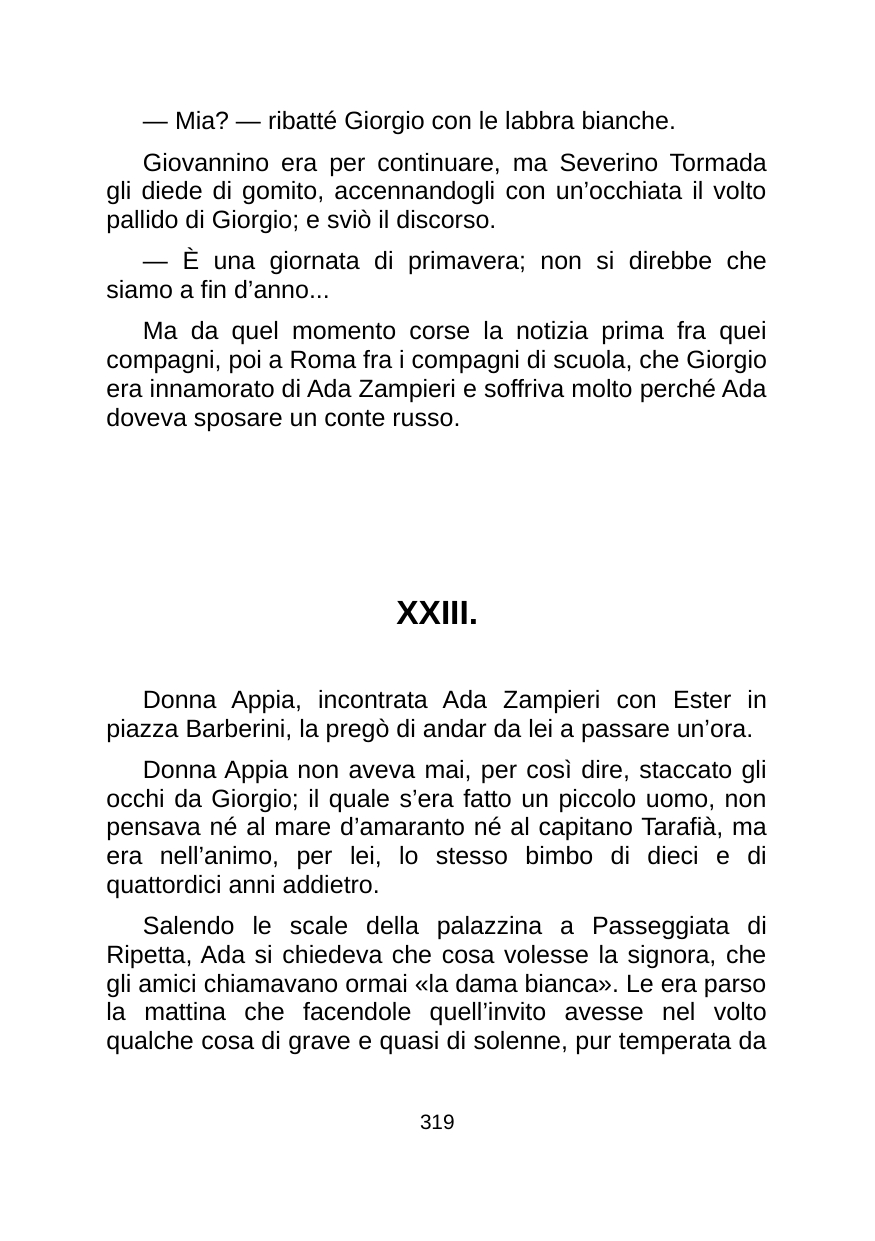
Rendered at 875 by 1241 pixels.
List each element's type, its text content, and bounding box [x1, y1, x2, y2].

text Donna Appia, incontrata Ada Zampieri con Ester in piazza Barberini, la pregò di andar da lei a passare un’ora. [106, 685, 768, 742]
text — È una giornata di primavera; non si direbbe che siamo a fin d’anno... [106, 246, 768, 304]
subtitle XXIII. [106, 592, 768, 631]
text — Mia? — ribatté Giorgio con le labbra bianche. [106, 106, 768, 135]
text Donna Appia non aveva mai, per così dire, staccato gli occhi da Giorgio; il quale s’era fatto un piccolo uomo, non pensava né al mare d’amaranto né al capitano Tarafià, ma era nell’animo, per lei, lo stesso bimbo di dieci e di quattordici anni addietro. [106, 755, 768, 899]
text Giovannino era per continuare, ma Severino Tormada gli diede di gomito, accennandogli con un’occhiata il volto pallido di Giorgio; e sviò il discorso. [106, 147, 768, 234]
text Ma da quel momento corse la notizia prima fra quei compagni, poi a Roma fra i compagni di scuola, che Giorgio era innamorato di Ada Zampieri e soffriva molto perché Ada doveva sposare un conte russo. [106, 316, 768, 431]
text Salendo le scale della palazzina a Passeggiata di Ripetta, Ada si chiedeva che cosa volesse la signora, che gli amici chiamavano ormai «la dama bianca». Le era parso la mattina che facendole quell’invito avesse nel volto qualche cosa di grave e quasi di solenne, pur temperata da [106, 911, 768, 1055]
